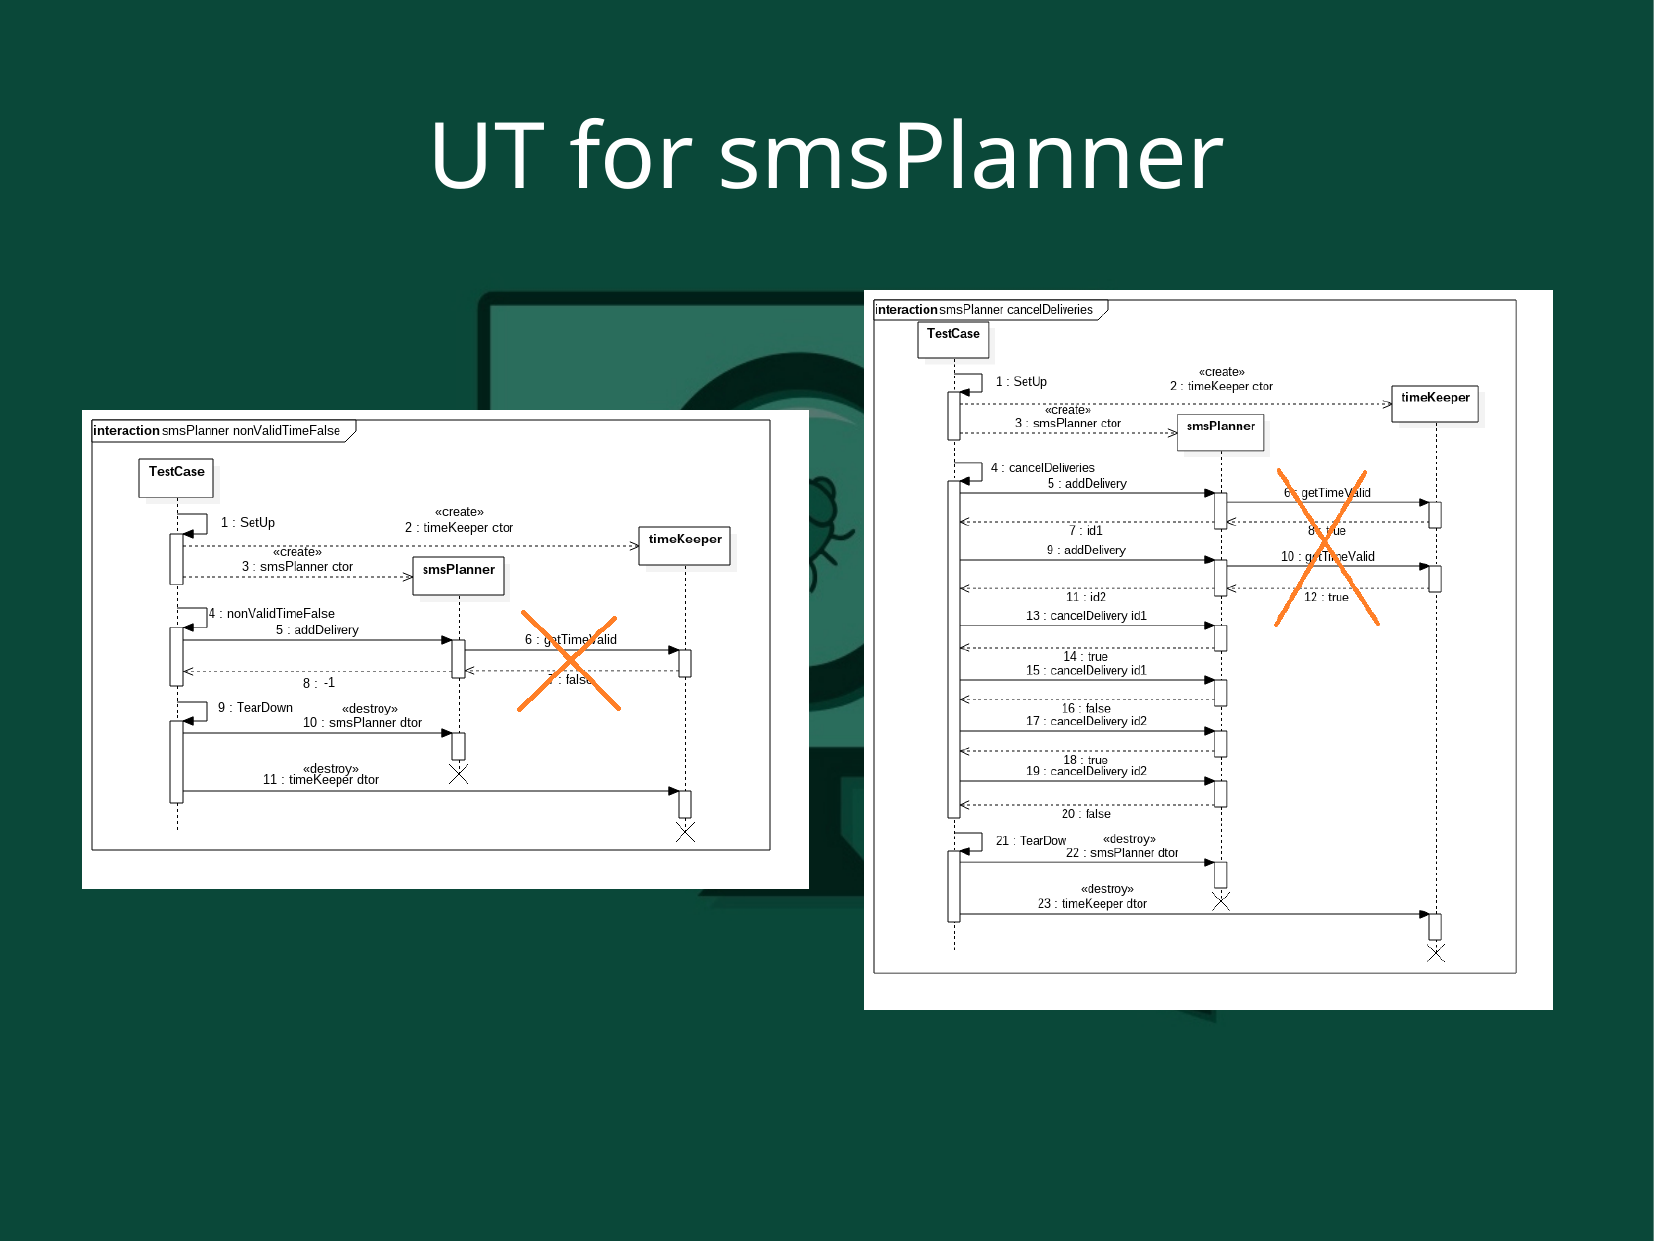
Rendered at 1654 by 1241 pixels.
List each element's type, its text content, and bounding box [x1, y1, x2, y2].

picture [0, 0, 1654, 1241]
title UT for smsPlanner [82, 49, 1571, 257]
